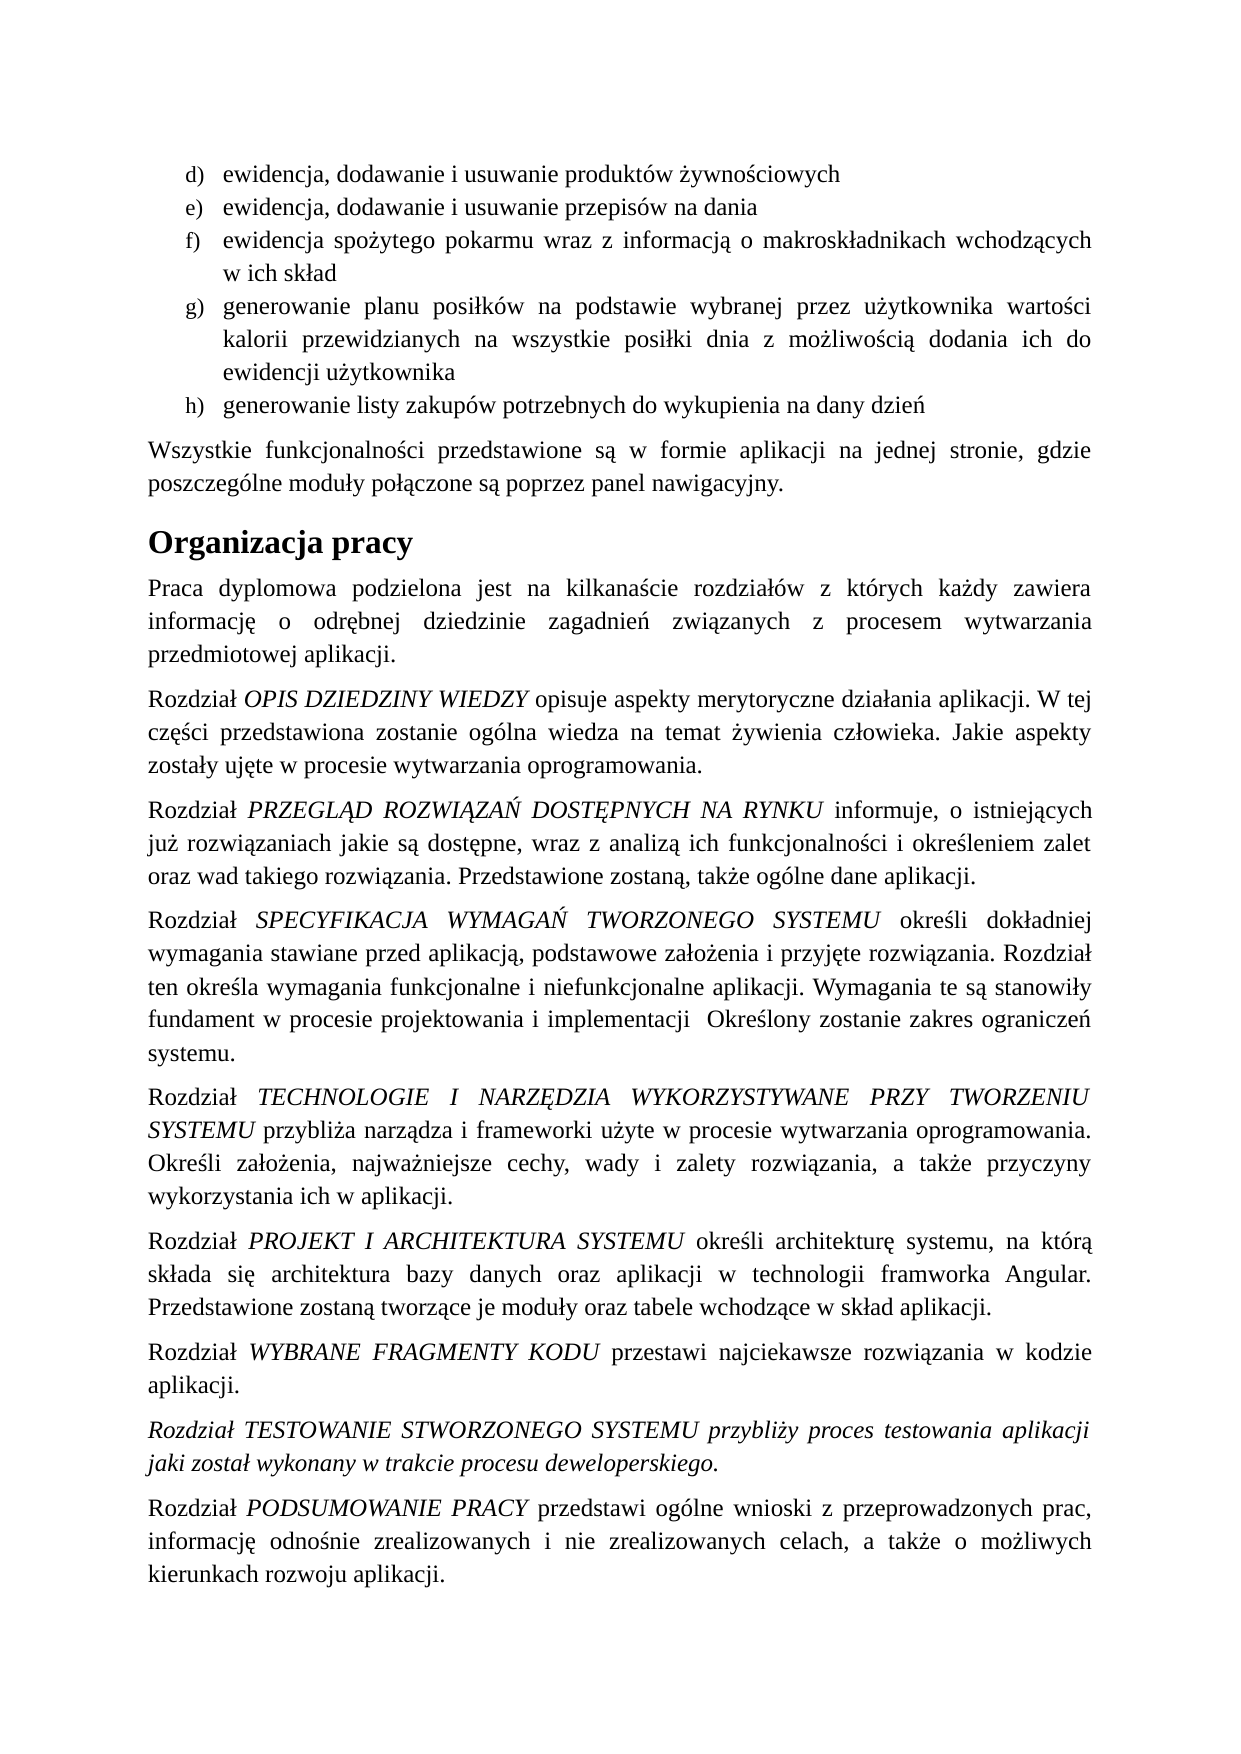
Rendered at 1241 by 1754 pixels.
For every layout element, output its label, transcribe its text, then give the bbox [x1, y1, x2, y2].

list ewidencja spożytego pokarmu wraz z informacją o makroskładnikach wchodzących w ich skład [185, 225, 1092, 287]
list ewidencja, dodawanie i usuwanie przepisów na dania [185, 192, 1092, 221]
text Rozdział PODSUMOWANIE PRACY przedstawi ogólne wnioski z przeprowadzonych prac, informację odnośnie zrealizowanych i nie zrealizowanych celach, a także o możliwych kierunkach rozwoju aplikacji. [148, 1493, 1092, 1587]
text Rozdział TECHNOLOGIE I NARZĘDZIA WYKORZYSTYWANE PRZY TWORZENIU SYSTEMU przybliża narządza i frameworki użyte w procesie wytwarzania oprogramowania. Określi założenia, najważniejsze cechy, wady i zalety rozwiązania, a także przyczyny wykorzystania ich w aplikacji. [148, 1082, 1092, 1210]
text Praca dyplomowa podzielona jest na kilkanaście rozdziałów z których każdy zawiera informację o odrębnej dziedzinie zagadnień związanych z procesem wytwarzania przedmiotowej aplikacji. [148, 573, 1092, 668]
list generowanie listy zakupów potrzebnych do wykupienia na dany dzień [185, 391, 1092, 419]
list generowanie planu posiłków na podstawie wybranej przez użytkownika wartości kalorii przewidzianych na wszystkie posiłki dnia z możliwością dodania ich do ewidencji użytkownika [185, 291, 1092, 386]
text Rozdział OPIS DZIEDZINY WIEDZY opisuje aspekty merytoryczne działania aplikacji. W tej części przedstawiona zostanie ogólna wiedza na temat żywienia człowieka. Jakie aspekty zostały ujęte w procesie wytwarzania oprogramowania. [148, 684, 1092, 779]
subtitle Organizacja pracy [148, 522, 1092, 561]
list ewidencja, dodawanie i usuwanie produktów żywnościowych [185, 159, 1092, 188]
text Rozdział TESTOWANIE STWORZONEGO SYSTEMU przybliży proces testowania aplikacji jaki został wykonany w trakcie procesu deweloperskiego. [148, 1415, 1092, 1477]
text Rozdział PROJEKT I ARCHITEKTURA SYSTEMU określi architekturę systemu, na którą składa się architektura bazy danych oraz aplikacji w technologii framworka Angular. Przedstawione zostaną tworzące je moduły oraz tabele wchodzące w skład aplikacji. [148, 1226, 1092, 1321]
text Rozdział WYBRANE FRAGMENTY KODU przestawi najciekawsze rozwiązania w kodzie aplikacji. [148, 1337, 1092, 1399]
text Rozdział PRZEGLĄD ROZWIĄZAŃ DOSTĘPNYCH NA RYNKU informuje, o istniejących już rozwiązaniach jakie są dostępne, wraz z analizą ich funkcjonalności i określeniem zalet oraz wad takiego rozwiązania. Przedstawione zostaną, także ogólne dane aplikacji. [148, 795, 1092, 889]
text Rozdział SPECYFIKACJA WYMAGAŃ TWORZONEGO SYSTEMU określi dokładniej wymagania stawiane przed aplikacją, podstawowe założenia i przyjęte rozwiązania. Rozdział ten określa wymagania funkcjonalne i niefunkcjonalne aplikacji. Wymagania te są stanowiły fundament w procesie projektowania i implementacji Określony zostanie zakres ograniczeń systemu. [148, 906, 1092, 1066]
text Wszystkie funkcjonalności przedstawione są w formie aplikacji na jednej stronie, gdzie poszczególne moduły połączone są poprzez panel nawigacyjny. [148, 435, 1092, 497]
